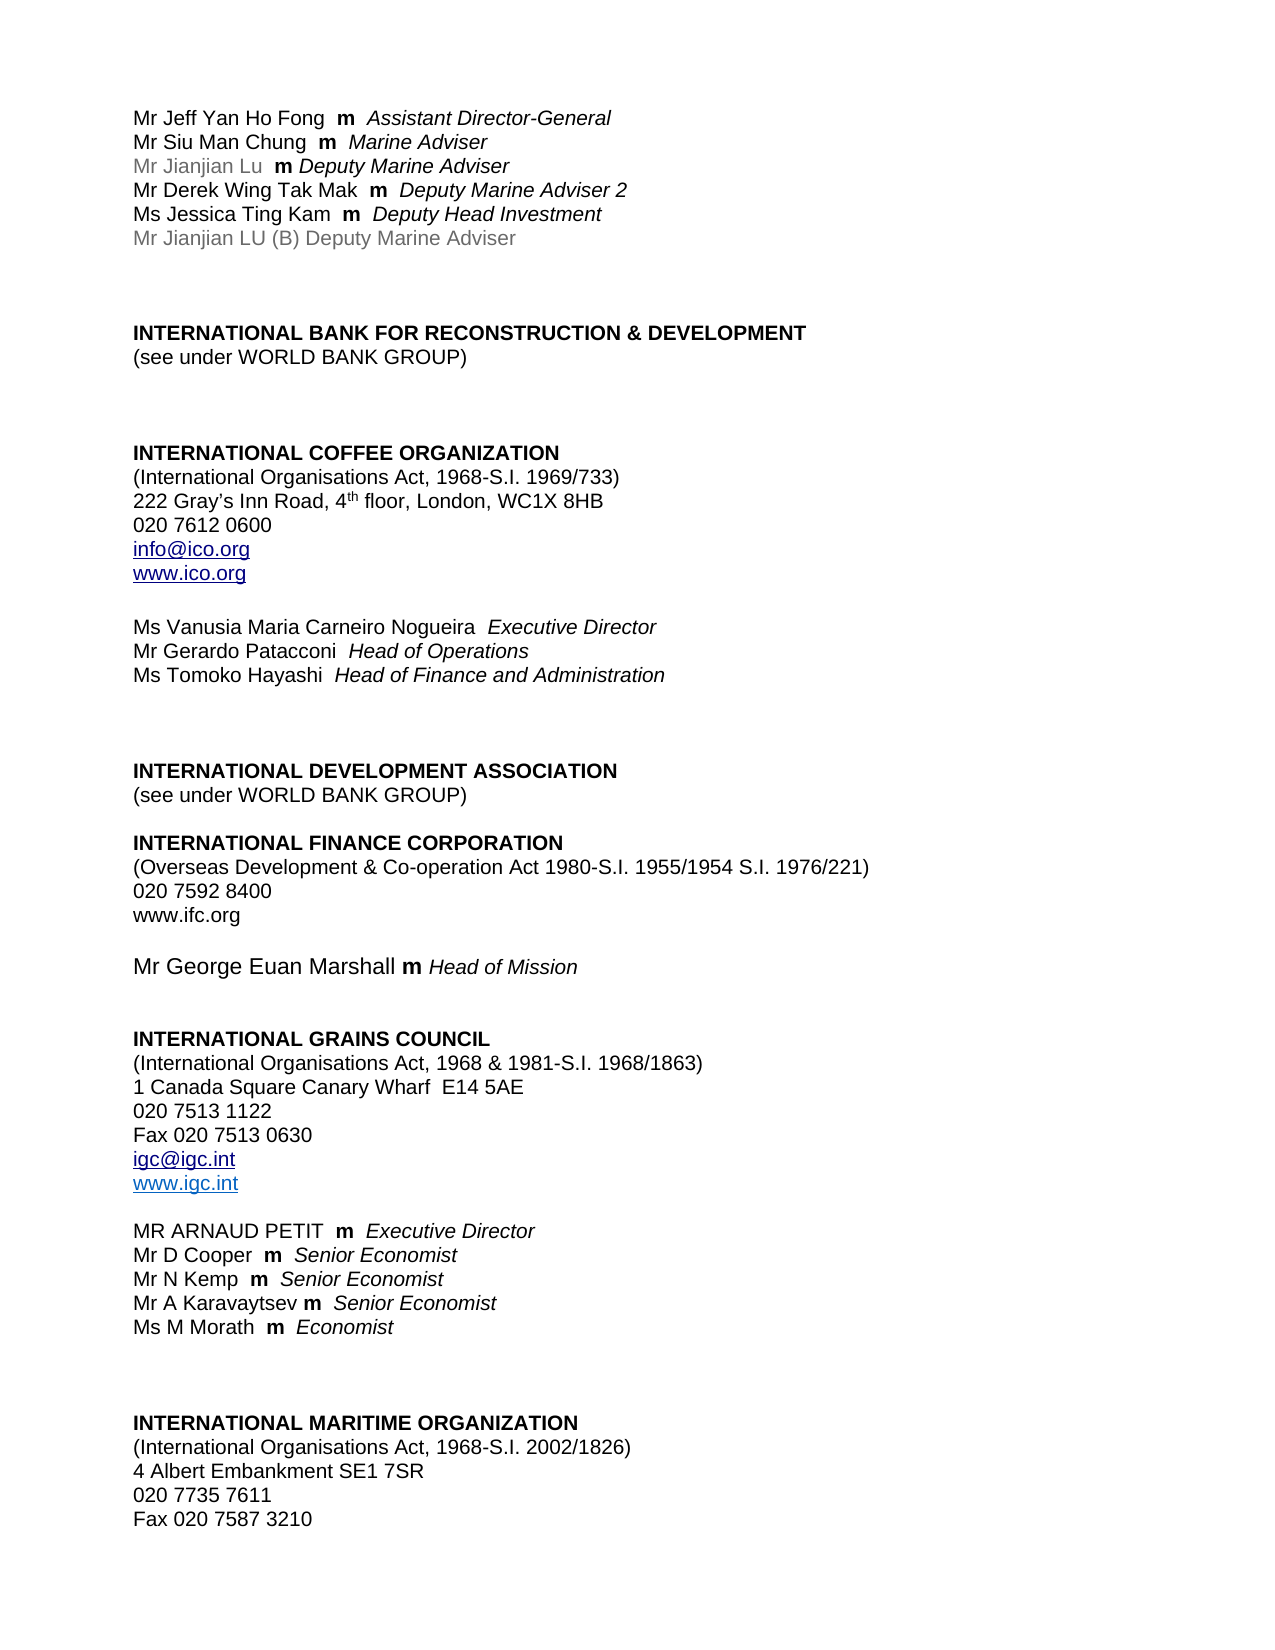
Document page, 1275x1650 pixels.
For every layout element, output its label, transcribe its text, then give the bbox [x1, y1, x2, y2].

subtitle INTERNATIONAL FINANCE CORPORATION [133, 831, 1181, 855]
text 1 Canada Square Canary Wharf E14 5AE [133, 1075, 1181, 1099]
text INTERNATIONAL MARITIME ORGANIZATION [133, 1411, 1181, 1434]
text INTERNATIONAL DEVELOPMENT ASSOCIATION [133, 759, 1181, 783]
text Mr Jianjian Lu m Deputy Marine Adviser Mr Derek Wing Tak Mak m Deputy Marine Adviser 2 Ms Jessica Ting Kam m Deputy Head Investment [133, 153, 1181, 225]
text Ms Vanusia Maria Carneiro Nogueira Executive Director [133, 615, 1181, 639]
text INTERNATIONAL COFFEE ORGANIZATION [133, 441, 1181, 465]
text (International Organisations Act, 1968-S.I. 1969/733) [133, 465, 1181, 489]
text MR ARNAUD PETIT m Executive Director [133, 1219, 1181, 1243]
text (see under WORLD BANK GROUP) [133, 783, 1181, 807]
text Mr Gerardo Patacconi Head of Operations [133, 639, 1181, 663]
text Mr D Cooper m Senior Economist [133, 1243, 1181, 1267]
text 020 7612 0600 [133, 513, 1181, 537]
text info@ico.org [133, 537, 1181, 561]
text INTERNATIONAL GRAINS COUNCIL [133, 1027, 1181, 1051]
text Ms M Morath m Economist [133, 1315, 1181, 1339]
text (Overseas Development & Co-operation Act 1980-S.I. 1955/1954 S.I. 1976/221) [133, 855, 1181, 879]
text Mr A Karavaytsev m Senior Economist [133, 1291, 1181, 1315]
text Mr Jianjian LU (B) Deputy Marine Adviser [133, 225, 1181, 249]
text www.igc.int [133, 1171, 1181, 1195]
text www.ifc.org [133, 903, 1181, 927]
text Mr N Kemp m Senior Economist [133, 1267, 1181, 1291]
text 222 Gray’s Inn Road, 4th floor, London, WC1X 8HB [133, 489, 1181, 513]
text Mr Jeff Yan Ho Fong m Assistant Director-General Mr Siu Man Chung m Marine Adviser [133, 106, 1181, 153]
text 020 7513 1122 [133, 1099, 1181, 1123]
text Fax 020 7587 3210 [133, 1506, 1181, 1530]
text igc@igc.int [133, 1147, 1181, 1171]
text Mr George Euan Marshall m Head of Mission [133, 953, 1181, 979]
text (International Organisations Act, 1968 & 1981-S.I. 1968/1863) [133, 1051, 1181, 1075]
text INTERNATIONAL BANK FOR RECONSTRUCTION & DEVELOPMENT [133, 321, 1181, 345]
text Fax 020 7513 0630 [133, 1123, 1181, 1147]
text 4 Albert Embankment SE1 7SR [133, 1458, 1181, 1482]
text Ms Tomoko Hayashi Head of Finance and Administration [133, 663, 1181, 687]
text 020 7735 7611 [133, 1482, 1181, 1506]
text www.ico.org [133, 561, 1181, 585]
text 020 7592 8400 [133, 879, 1181, 903]
text (see under WORLD BANK GROUP) [133, 345, 1181, 369]
text (International Organisations Act, 1968-S.I. 2002/1826) [133, 1434, 1181, 1458]
